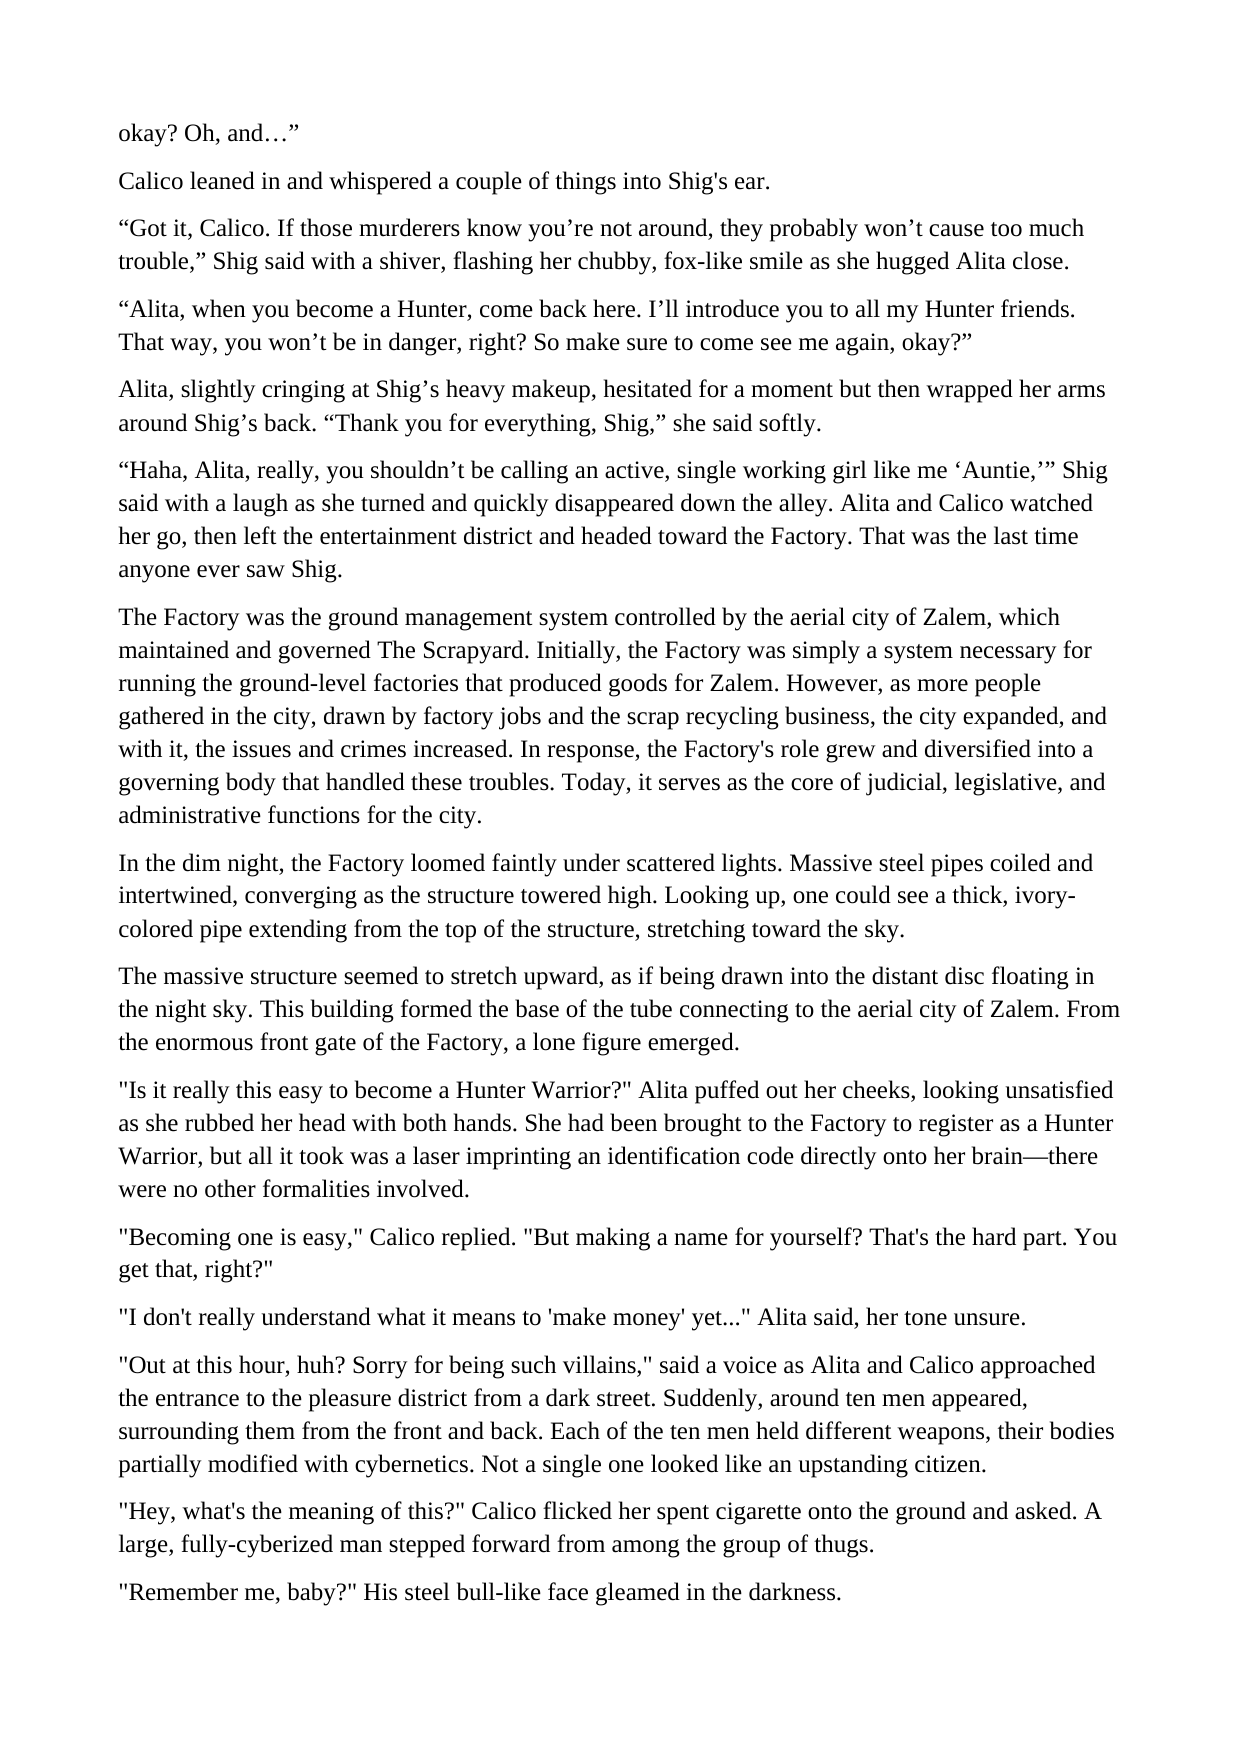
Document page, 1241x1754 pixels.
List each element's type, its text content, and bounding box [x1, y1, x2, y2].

text The Factory was the ground management system controlled by the aerial city of Zalem, which maintained and governed The Scrapyard. Initially, the Factory was simply a system necessary for running the ground-level factories that produced goods for Zalem. However, as more people gathered in the city, drawn by factory jobs and the scrap recycling business, the city expanded, and with it, the issues and crimes increased. In response, the Factory's role grew and diversified into a governing body that handled these troubles. Today, it serves as the core of judicial, legislative, and administrative functions for the city. [118, 602, 1122, 829]
text The massive structure seemed to stretch upward, as if being drawn into the distant disc floating in the night sky. This building formed the base of the tube connecting to the aerial city of Zalem. From the enormous front gate of the Factory, a lone figure emerged. [118, 961, 1122, 1056]
text "Out at this hour, huh? Sorry for being such villains," said a voice as Alita and Calico approached the entrance to the pleasure district from a dark street. Suddenly, around ten men appeared, surrounding them from the front and back. Each of the ten men held different weapons, their bodies partially modified with cybernetics. Not a single one looked like an upstanding citizen. [118, 1350, 1122, 1478]
text "Becoming one is easy," Calico replied. "But making a name for yourself? That's the hard part. You get that, right?" [118, 1222, 1122, 1283]
text “Alita, when you become a Hunter, come back here. I’ll introduce you to all my Hunter friends. That way, you won’t be in danger, right? So make sure to come see me again, okay?” [118, 294, 1122, 356]
text "Remember me, baby?" His steel bull-like face gleamed in the darkness. [118, 1577, 1122, 1606]
text In the dim night, the Factory loomed faintly under scattered lights. Massive steel pipes coiled and intertwined, converging as the structure towered high. Looking up, one could see a thick, ivory-colored pipe extending from the top of the structure, stretching toward the sky. [118, 848, 1122, 942]
text “Got it, Calico. If those murderers know you’re not around, they probably won’t cause too much trouble,” Shig said with a shiver, flashing her chubby, fox-like smile as she hugged Alita close. [118, 213, 1122, 275]
text “Haha, Alita, really, you shouldn’t be calling an active, single working girl like me ‘Auntie,’” Shig said with a laugh as she turned and quickly disappeared down the alley. Alita and Calico watched her go, then left the entertainment district and headed toward the Factory. That was the last time anyone ever saw Shig. [118, 455, 1122, 583]
text Calico leaned in and whispered a couple of things into Shig's ear. [118, 166, 1122, 194]
text Alita, slightly cringing at Shig’s heavy makeup, hesitated for a moment but then wrapped her arms around Shig’s back. “Thank you for everything, Shig,” she said softly. [118, 374, 1122, 436]
text "Hey, what's the meaning of this?" Calico flicked her spent cigarette onto the ground and asked. A large, fully-cyberized man stepped forward from among the group of thugs. [118, 1496, 1122, 1558]
text okay? Oh, and…” [118, 118, 1122, 147]
text "I don't really understand what it means to 'make money' yet..." Alita said, her tone unsure. [118, 1302, 1122, 1331]
text "Is it really this easy to become a Hunter Warrior?" Alita puffed out her cheeks, looking unsatisfied as she rubbed her head with both hands. She had been brought to the Factory to register as a Hunter Warrior, but all it took was a laser imprinting an identification code directly onto her brain—there were no other formalities involved. [118, 1075, 1122, 1203]
